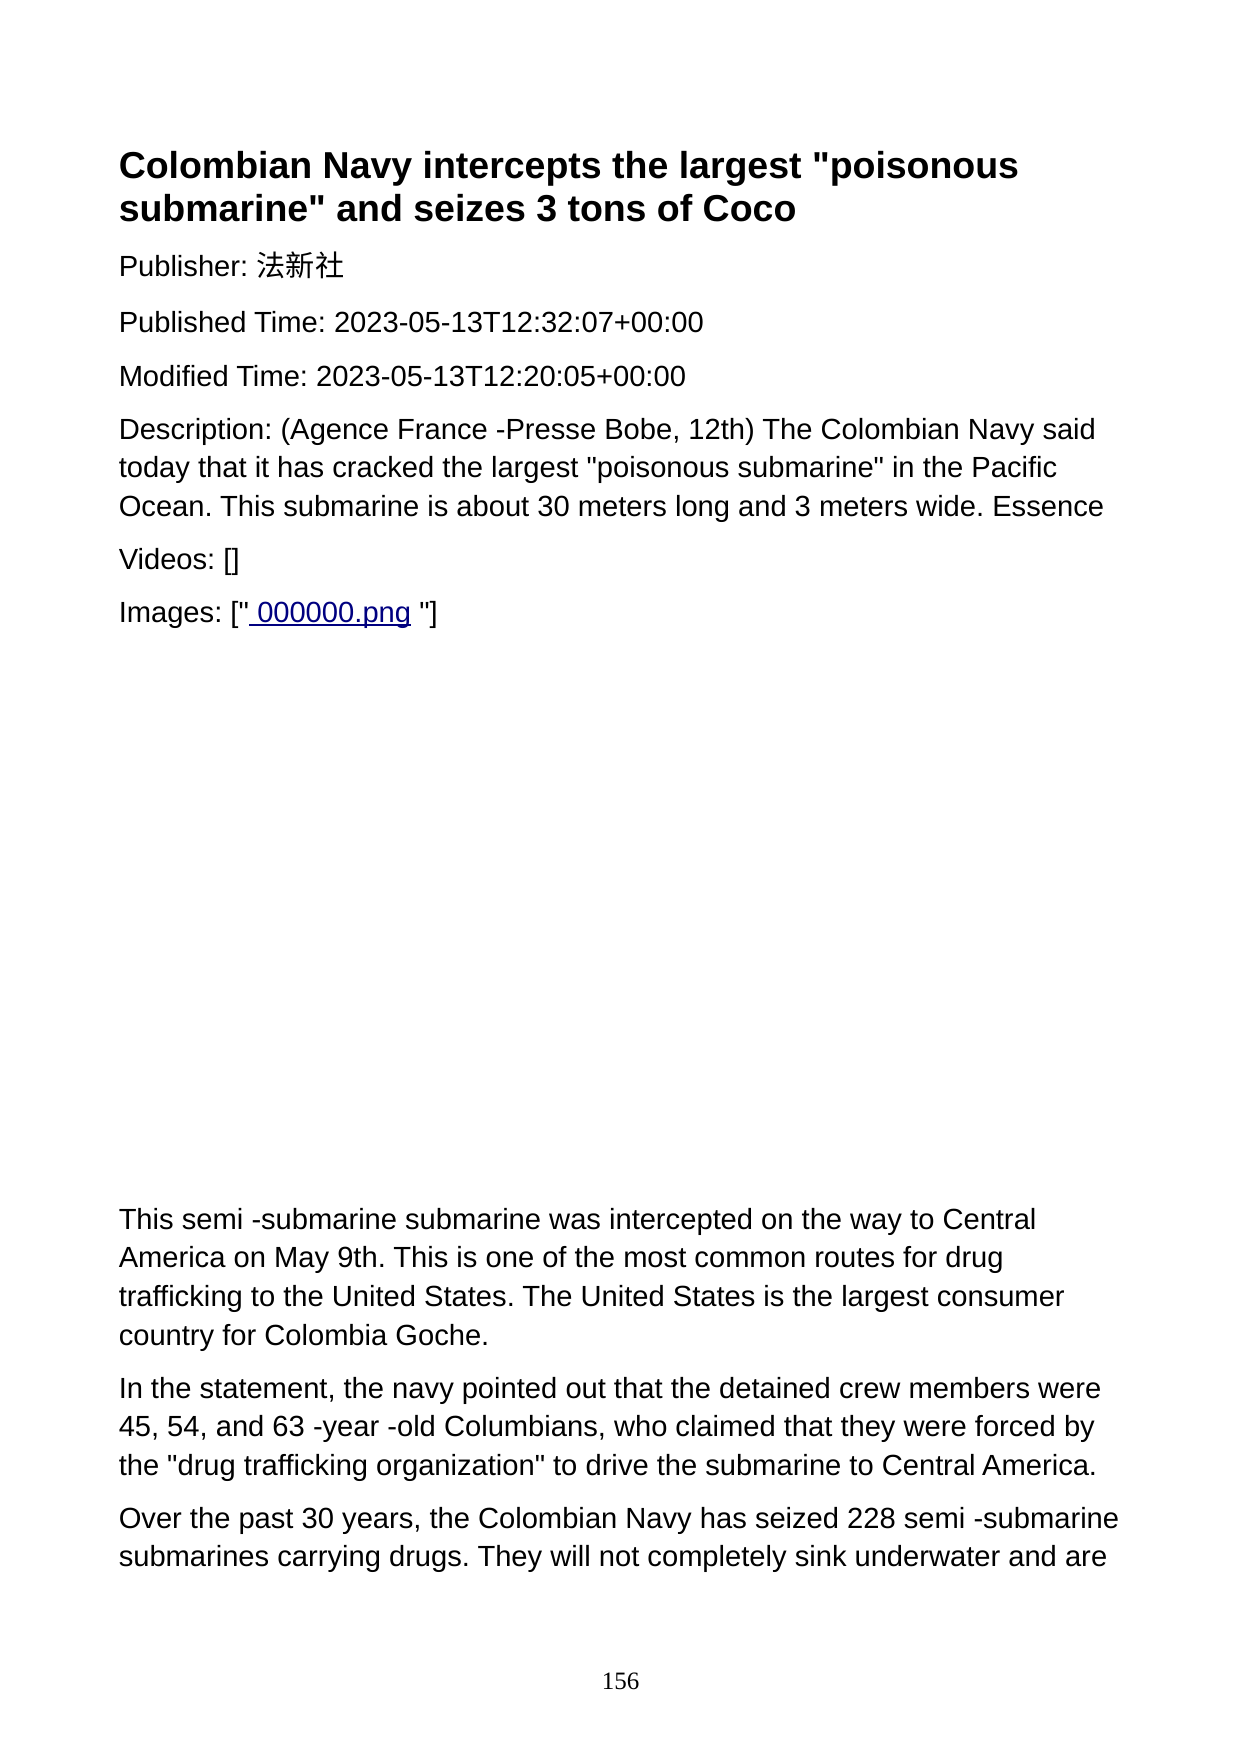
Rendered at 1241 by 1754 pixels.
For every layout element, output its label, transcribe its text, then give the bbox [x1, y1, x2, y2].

text Description: (Agence France -Presse Bobe, 12th) The Colombian Navy said today that it has cracked the largest "poisonous submarine" in the Pacific Ocean. This submarine is about 30 meters long and 3 meters wide. Essence [118, 412, 1122, 522]
text Images: [" 000000.png "] [118, 595, 1122, 628]
text Modified Time: 2023-05-13T12:20:05+00:00 [118, 358, 1122, 392]
text Published Time: 2023-05-13T12:32:07+00:00 [118, 305, 1122, 339]
text Publisher: 法新社 [118, 242, 1122, 284]
text Videos: [] [118, 542, 1122, 575]
text In the statement, the navy pointed out that the detained crew members were 45, 54, and 63 -year -old Columbians, who claimed that they were forced by the "drug trafficking organization" to drive the submarine to Central America. [118, 1371, 1122, 1481]
text Over the past 30 years, the Colombian Navy has seized 228 semi -submarine submarines carrying drugs. They will not completely sink underwater and are [118, 1501, 1122, 1573]
text This semi -submarine submarine was intercepted on the way to Central America on May 9th. This is one of the most common routes for drug trafficking to the United States. The United States is the largest consumer country for Colombia Goche. [118, 648, 1122, 1351]
subtitle Colombian Navy intercepts the largest "poisonous submarine" and seizes 3 tons of Coco [118, 143, 1122, 230]
